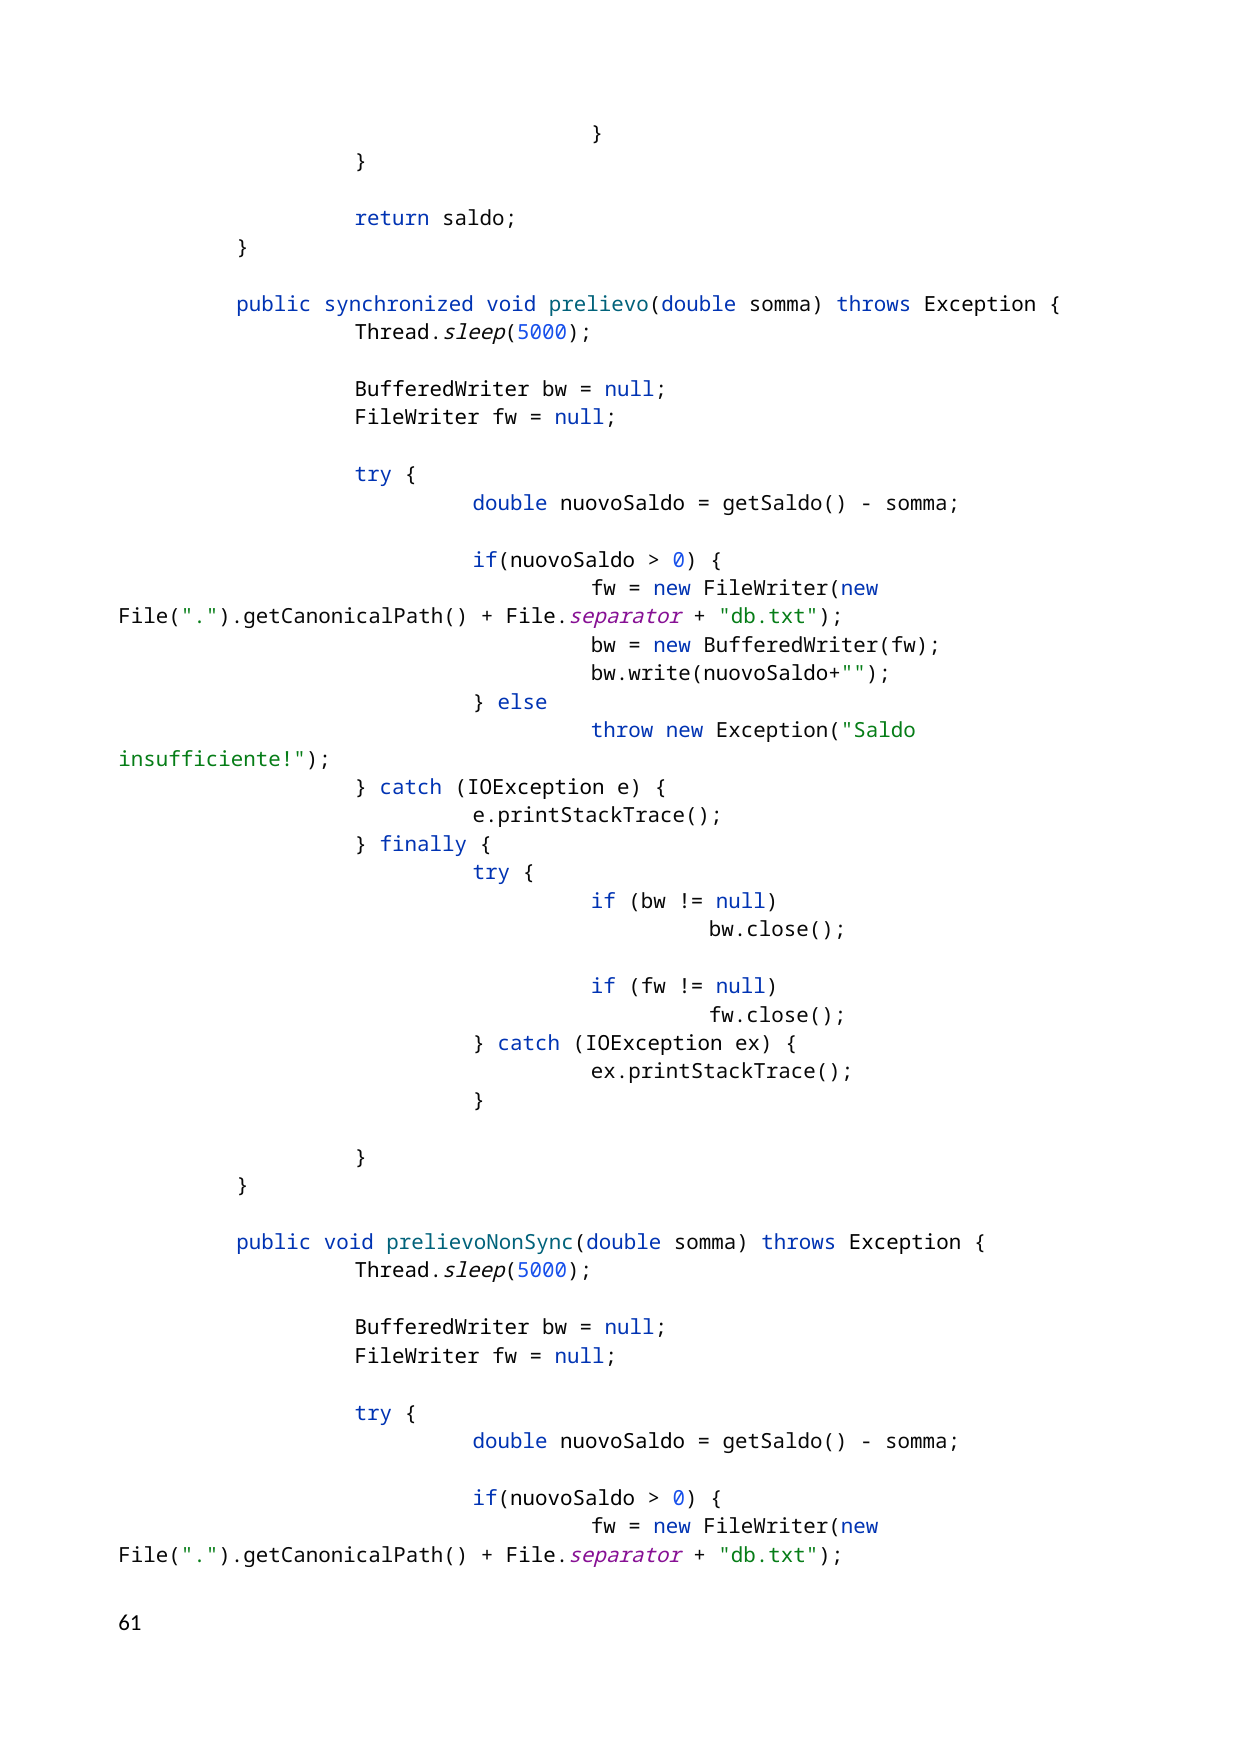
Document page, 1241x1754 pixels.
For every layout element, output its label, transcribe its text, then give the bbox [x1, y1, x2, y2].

text } } return saldo; } public synchronized void prelievo(double somma) throws Exception { Thread.sleep(5000); BufferedWriter bw = null; FileWriter fw = null; try { double nuovoSaldo = getSaldo() - somma; if(nuovoSaldo > 0) { fw = new FileWriter(new File(".").getCanonicalPath() + File.separator + "db.txt"); bw = new BufferedWriter(fw); bw.write(nuovoSaldo+""); } else throw new Exception("Saldo insufficiente!"); } catch (IOException e) { e.printStackTrace(); } finally { try { if (bw != null) bw.close(); if (fw != null) fw.close(); } catch (IOException ex) { ex.printStackTrace(); } } } public void prelievoNonSync(double somma) throws Exception { Thread.sleep(5000); BufferedWriter bw = null; FileWriter fw = null; try { double nuovoSaldo = getSaldo() - somma; if(nuovoSaldo > 0) { fw = new FileWriter(new File(".").getCanonicalPath() + File.separator + "db.txt"); [118, 118, 1122, 1568]
